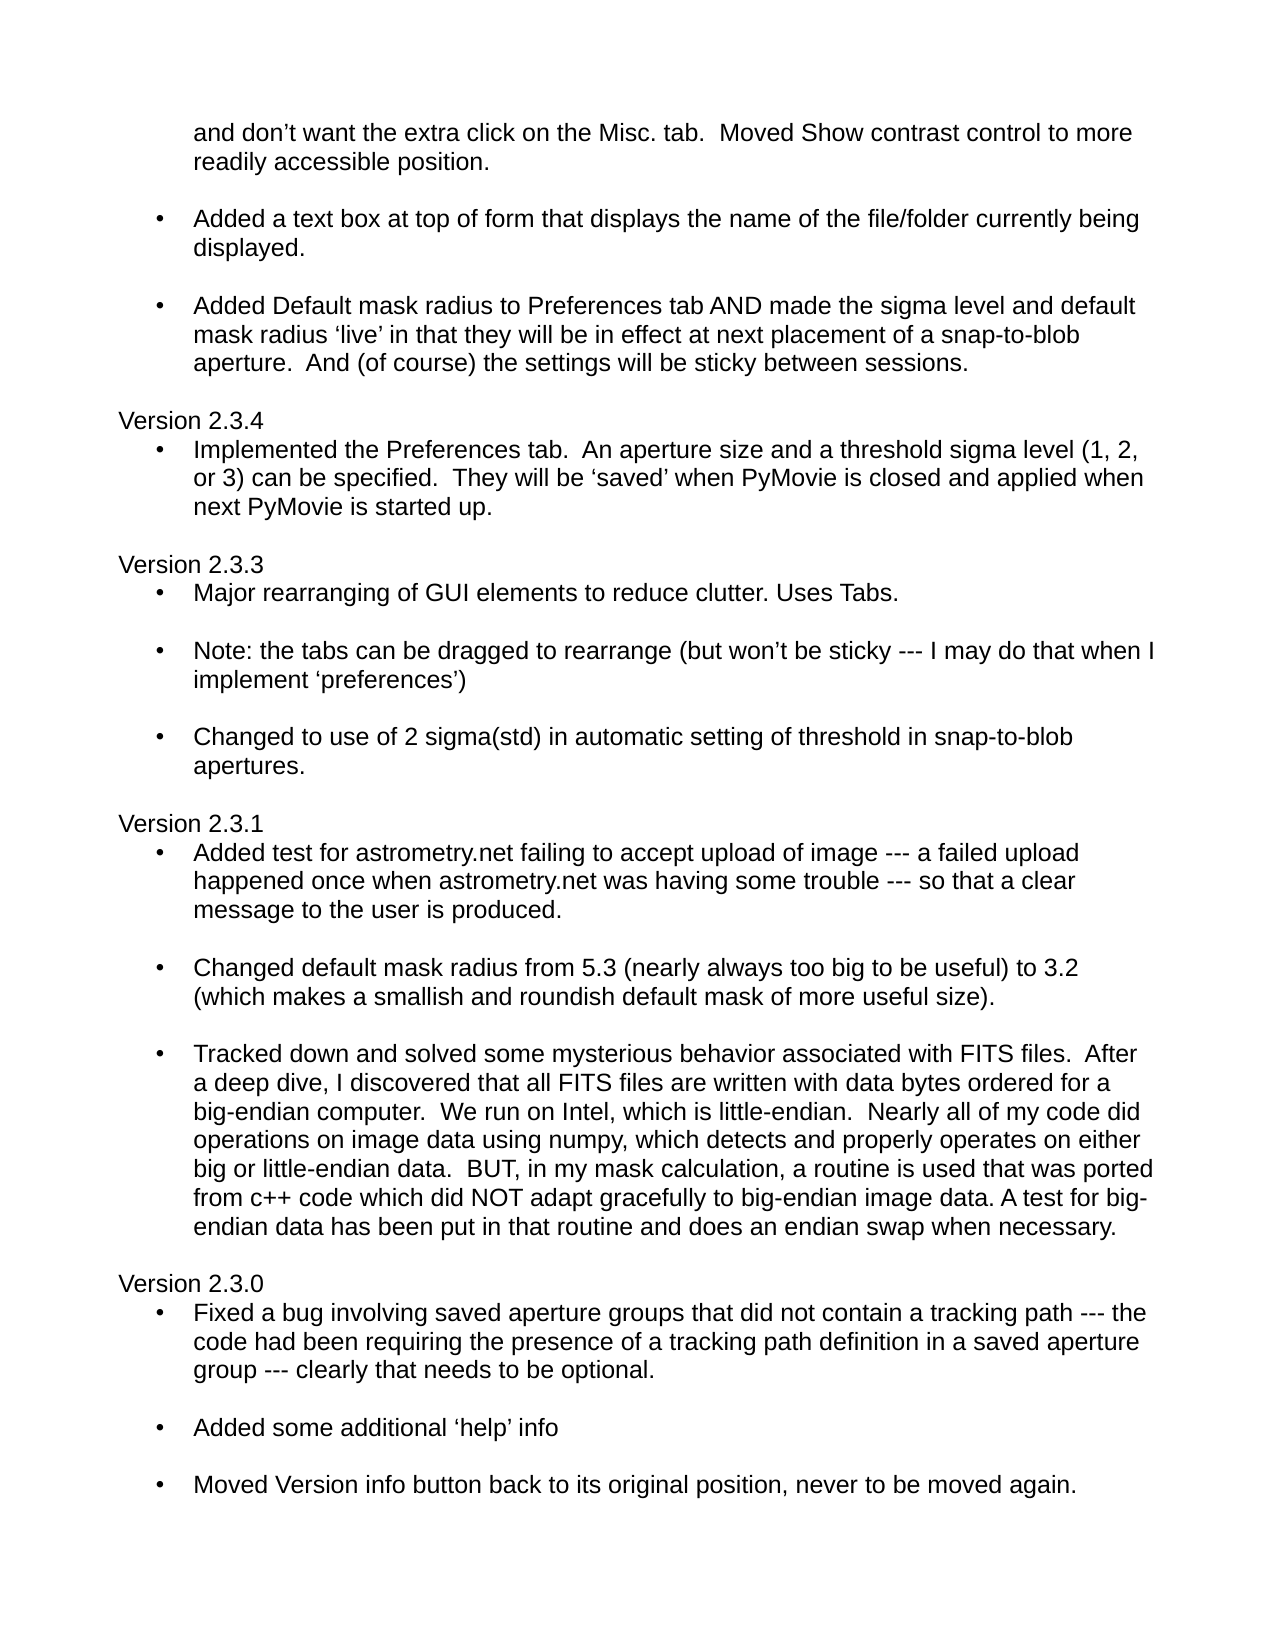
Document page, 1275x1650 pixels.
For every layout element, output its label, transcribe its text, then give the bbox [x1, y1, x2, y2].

list Major rearranging of GUI elements to reduce clutter. Uses Tabs. [156, 578, 1157, 636]
list Added Default mask radius to Preferences tab AND made the sigma level and default mask radius ‘live’ in that they will be in effect at next placement of a snap-to-blob aperture. And (of course) the settings will be sticky between sessions. [156, 291, 1157, 406]
list Moved Version info button back to its original position, never to be moved again. [156, 1471, 1157, 1528]
list Note: the tabs can be dragged to rearrange (but won’t be sticky --- I may do that when I implement ‘preferences’) [156, 636, 1157, 722]
list Fixed a bug involving saved aperture groups that did not contain a tracking path --- the code had been requiring the presence of a tracking path definition in a saved aperture group --- clearly that needs to be optional. [156, 1298, 1157, 1413]
list and don’t want the extra click on the Misc. tab. Moved Show contrast control to more readily accessible position. [156, 118, 1157, 204]
list Tracked down and solved some mysterious behavior associated with FITS files. After a deep dive, I discovered that all FITS files are written with data bytes ordered for a big-endian computer. We run on Intel, which is little-endian. Nearly all of my code did operations on image data using numpy, which detects and properly operates on either big or little-endian data. BUT, in my mask calculation, a routine is used that was ported from c++ code which did NOT adapt gracefully to big-endian image data. A test for big-endian data has been put in that routine and does an endian swap when necessary. [156, 1039, 1157, 1269]
list Changed default mask radius from 5.3 (nearly always too big to be useful) to 3.2 (which makes a smallish and roundish default mask of more useful size). [156, 953, 1157, 1039]
text Version 2.3.3 [118, 550, 1157, 578]
list Added some additional ‘help’ info [156, 1413, 1157, 1471]
list Changed to use of 2 sigma(std) in automatic setting of threshold in snap-to-blob apertures. [156, 722, 1157, 809]
text Version 2.3.1 [118, 809, 1157, 837]
list Implemented the Preferences tab. An aperture size and a threshold sigma level (1, 2, or 3) can be specified. They will be ‘saved’ when PyMovie is closed and applied when next PyMovie is started up. [156, 434, 1157, 550]
list Added test for astrometry.net failing to accept upload of image --- a failed upload happened once when astrometry.net was having some trouble --- so that a clear message to the user is produced. [156, 837, 1157, 953]
text Version 2.3.4 [118, 406, 1157, 434]
text Version 2.3.0 [118, 1269, 1157, 1298]
list Added a text box at top of form that displays the name of the file/folder currently being displayed. [156, 204, 1157, 291]
